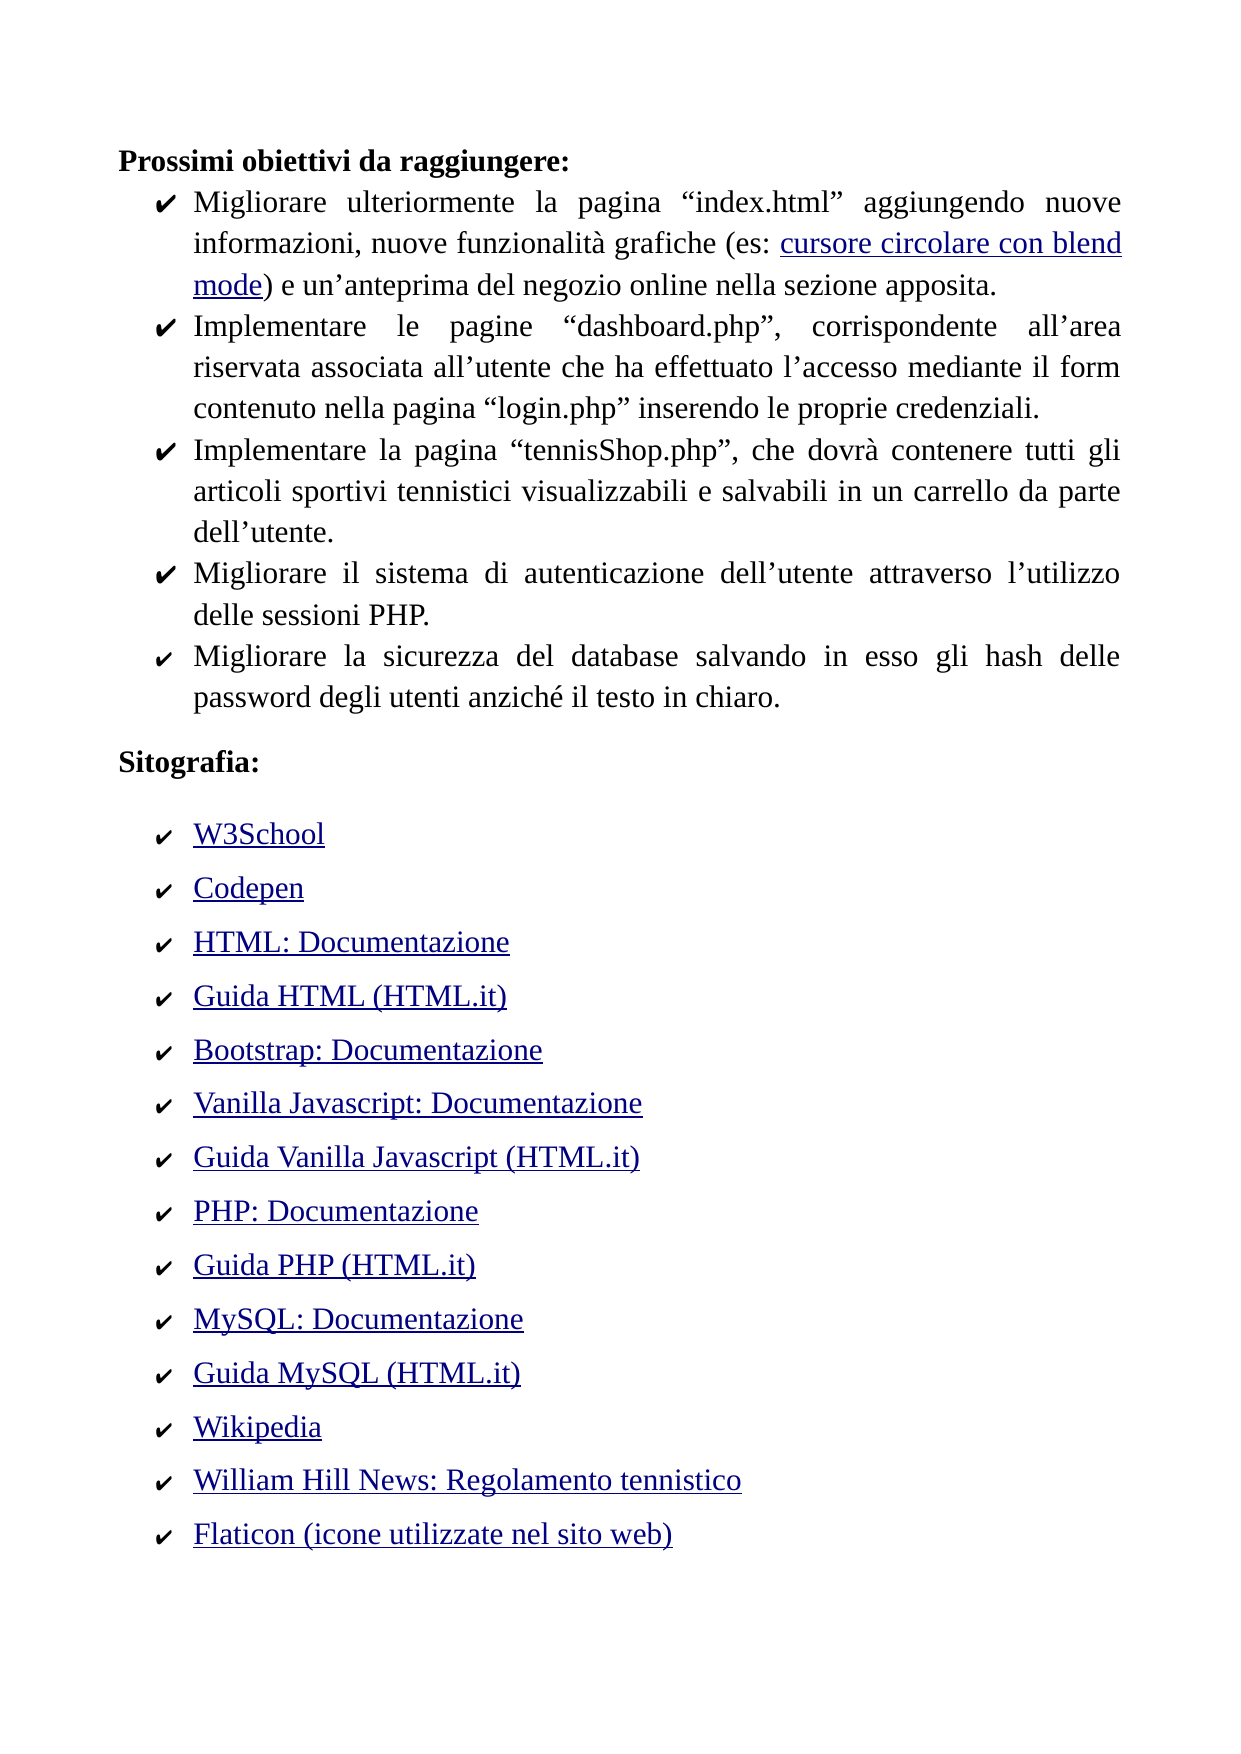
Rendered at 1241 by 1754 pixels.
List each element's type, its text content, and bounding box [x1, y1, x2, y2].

list Migliorare ulteriormente la pagina “index.html” aggiungendo nuove informazioni, nuove funzionalità grafiche (es: cursore circolare con blend mode) e un’anteprima del negozio online nella sezione apposita. [156, 183, 1122, 302]
list Codepen [156, 869, 1122, 905]
list William Hill News: Regolamento tennistico [156, 1462, 1122, 1498]
list Wikipedia [156, 1408, 1122, 1444]
list Guida HTML (HTML.it) [156, 977, 1122, 1013]
list Guida PHP (HTML.it) [156, 1246, 1122, 1282]
list Implementare le pagine “dashboard.php”, corrispondente all’area riservata associata all’utente che ha effettuato l’accesso mediante il form contenuto nella pagina “login.php” inserendo le proprie credenziali. [156, 307, 1122, 426]
list Guida Vanilla Javascript (HTML.it) [156, 1138, 1122, 1174]
list Bootstrap: Documentazione [156, 1031, 1122, 1067]
list W3School [156, 815, 1122, 851]
list PHP: Documentazione [156, 1192, 1122, 1228]
text Sitografia: [118, 743, 1122, 779]
text Prossimi obiettivi da raggiungere: [118, 142, 1122, 178]
list Vanilla Javascript: Documentazione [156, 1085, 1122, 1121]
list Implementare la pagina “tennisShop.php”, che dovrà contenere tutti gli articoli sportivi tennistici visualizzabili e salvabili in un carrello da parte dell’utente. [156, 431, 1122, 549]
list MySQL: Documentazione [156, 1300, 1122, 1336]
list Guida MySQL (HTML.it) [156, 1354, 1122, 1390]
list Migliorare la sicurezza del database salvando in esso gli hash delle password degli utenti anziché il testo in chiaro. [156, 637, 1122, 714]
list Migliorare il sistema di autenticazione dell’utente attraverso l’utilizzo delle sessioni PHP. [156, 554, 1122, 632]
list Flaticon (icone utilizzate nel sito web) [156, 1516, 1122, 1551]
list HTML: Documentazione [156, 923, 1122, 959]
